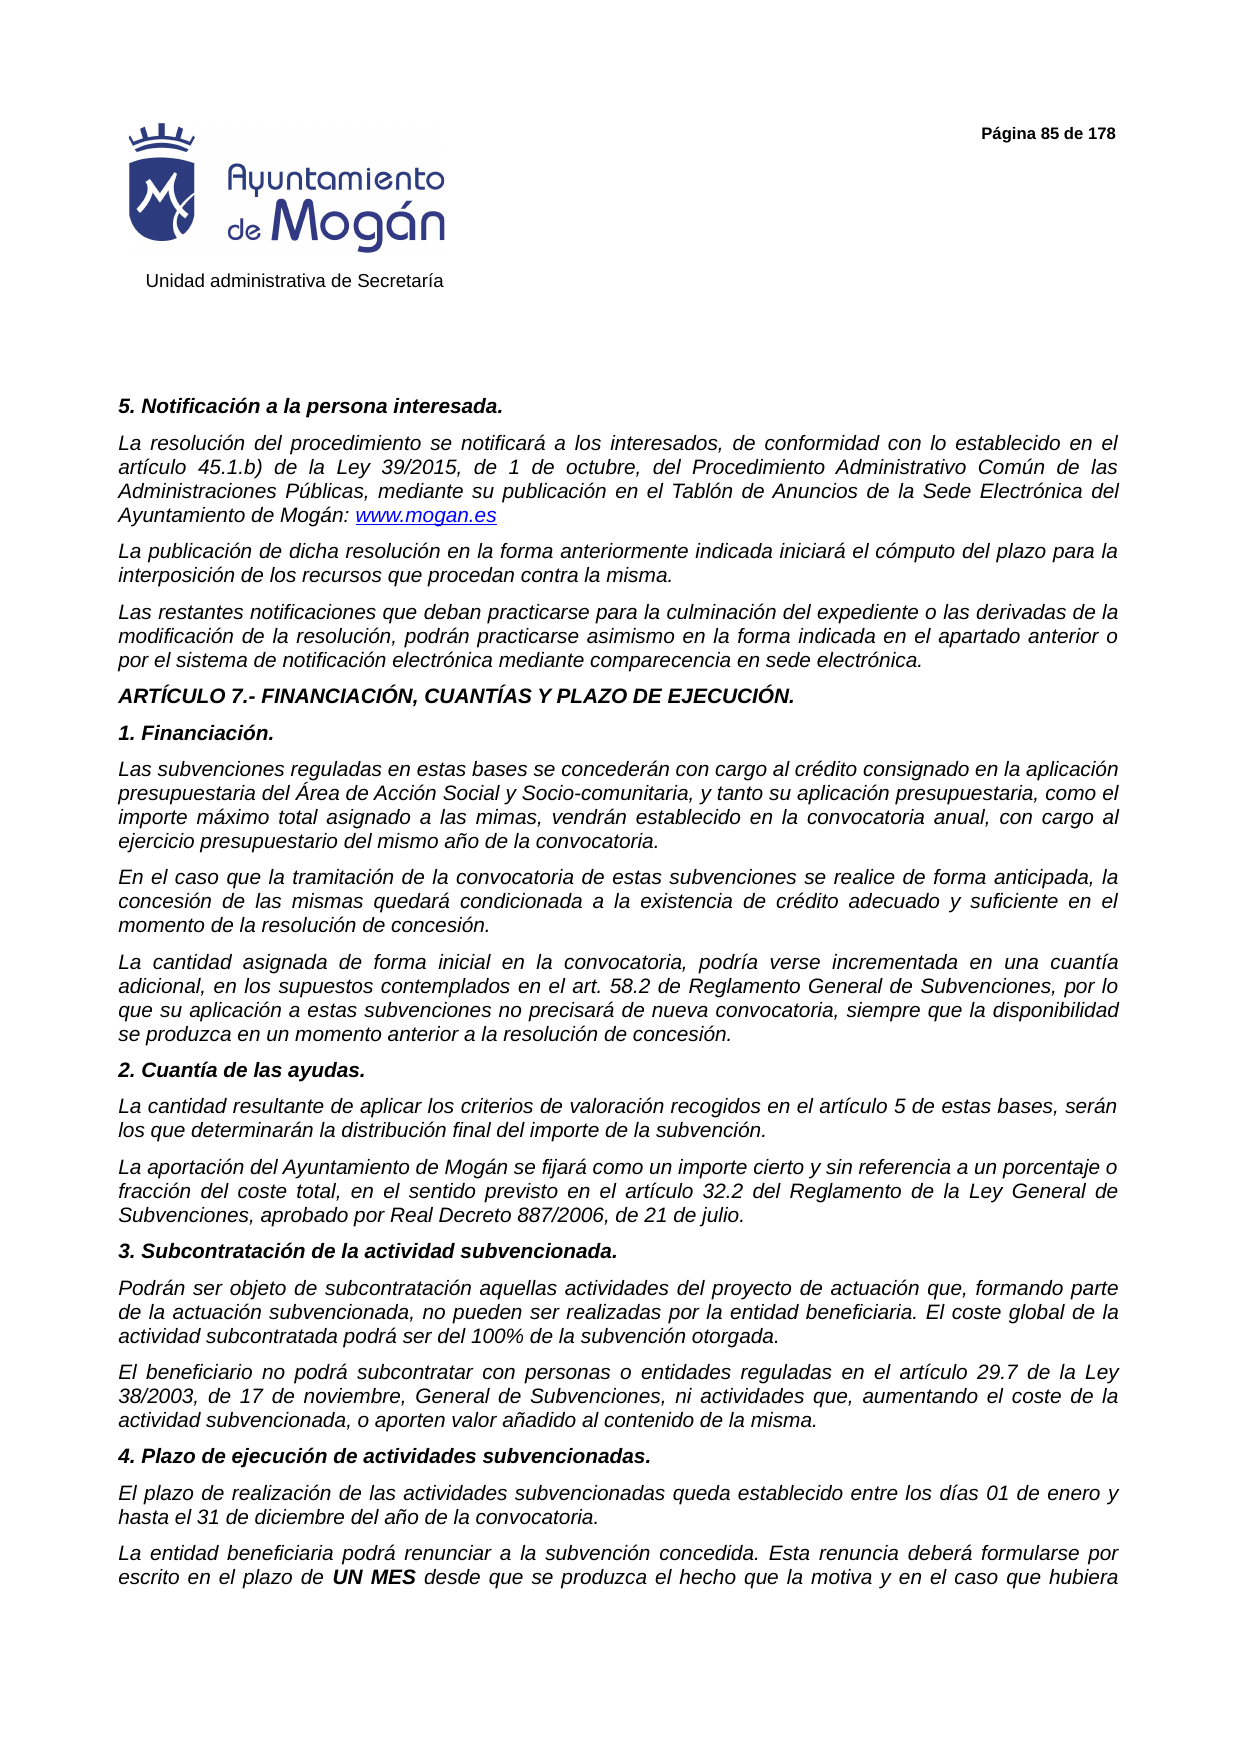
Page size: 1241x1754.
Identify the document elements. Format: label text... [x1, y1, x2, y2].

text La cantidad asignada de forma inicial en la convocatoria, podría verse incrementada en una cuantía adicional, en los supuestos contemplados en el art. 58.2 de Reglamento General de Subvenciones, por lo que su aplicación a estas subvenciones no precisará de nueva convocatoria, siempre que la disponibilidad se produzca en un momento anterior a la resolución de concesión. [118, 949, 1122, 1045]
text Las restantes notificaciones que deban practicarse para la culminación del expediente o las derivadas de la modificación de la resolución, podrán practicarse asimismo en la forma indicada en el apartado anterior o por el sistema de notificación electrónica mediante comparecencia en sede electrónica. [118, 599, 1122, 671]
text Las subvenciones reguladas en estas bases se concederán con cargo al crédito consignado en la aplicación presupuestaria del Área de Acción Social y Socio-comunitaria, y tanto su aplicación presupuestaria, como el importe máximo total asignado a las mimas, vendrán establecido en la convocatoria anual, con cargo al ejercicio presupuestario del mismo año de la convocatoria. [118, 757, 1122, 853]
text ARTÍCULO 7.- FINANCIACIÓN, CUANTÍAS Y PLAZO DE EJECUCIÓN. [118, 684, 1122, 708]
text 4. Plazo de ejecución de actividades subvencionadas. [118, 1444, 1122, 1468]
text 3. Subcontratación de la actividad subvencionada. [118, 1239, 1122, 1263]
text 1. Financiación. [118, 720, 1122, 744]
text El plazo de realización de las actividades subvencionadas queda establecido entre los días 01 de enero y hasta el 31 de diciembre del año de la convocatoria. [118, 1481, 1122, 1529]
text La resolución del procedimiento se notificará a los interesados, de conformidad con lo establecido en el artículo 45.1.b) de la Ley 39/2015, de 1 de octubre, del Procedimiento Administrativo Común de las Administraciones Públicas, mediante su publicación en el Tablón de Anuncios de la Sede Electrónica del Ayuntamiento de Mogán: www.mogan.es [118, 431, 1122, 527]
text La entidad beneficiaria podrá renunciar a la subvención concedida. Esta renuncia deberá formularse por escrito en el plazo de UN MES desde que se produzca el hecho que la motiva y en el caso que hubiera [118, 1541, 1122, 1589]
text La aportación del Ayuntamiento de Mogán se fijará como un importe cierto y sin referencia a un porcentaje o fracción del coste total, en el sentido previsto en el artículo 32.2 del Reglamento de la Ley General de Subvenciones, aprobado por Real Decreto 887/2006, de 21 de julio. [118, 1155, 1122, 1227]
text En el caso que la tramitación de la convocatoria de estas subvenciones se realice de forma anticipada, la concesión de las mismas quedará condicionada a la existencia de crédito adecuado y suficiente en el momento de la resolución de concesión. [118, 865, 1122, 937]
text El beneficiario no podrá subcontratar con personas o entidades reguladas en el artículo 29.7 de la Ley 38/2003, de 17 de noviembre, General de Subvenciones, ni actividades que, aumentando el coste de la actividad subvencionada, o aporten valor añadido al contenido de la misma. [118, 1360, 1122, 1432]
text La cantidad resultante de aplicar los criterios de valoración recogidos en el artículo 5 de estas bases, serán los que determinarán la distribución final del importe de la subvención. [118, 1094, 1122, 1142]
text La publicación de dicha resolución en la forma anteriormente indicada iniciará el cómputo del plazo para la interposición de los recursos que procedan contra la misma. [118, 539, 1122, 587]
text 2. Cuantía de las ayudas. [118, 1058, 1122, 1082]
text Podrán ser objeto de subcontratación aquellas actividades del proyecto de actuación que, formando parte de la actuación subvencionada, no pueden ser realizadas por la entidad beneficiaria. El coste global de la actividad subcontratada podrá ser del 100% de la subvención otorgada. [118, 1276, 1122, 1347]
picture [128, 123, 445, 259]
text 5. Notificación a la persona interesada. [118, 394, 1122, 418]
